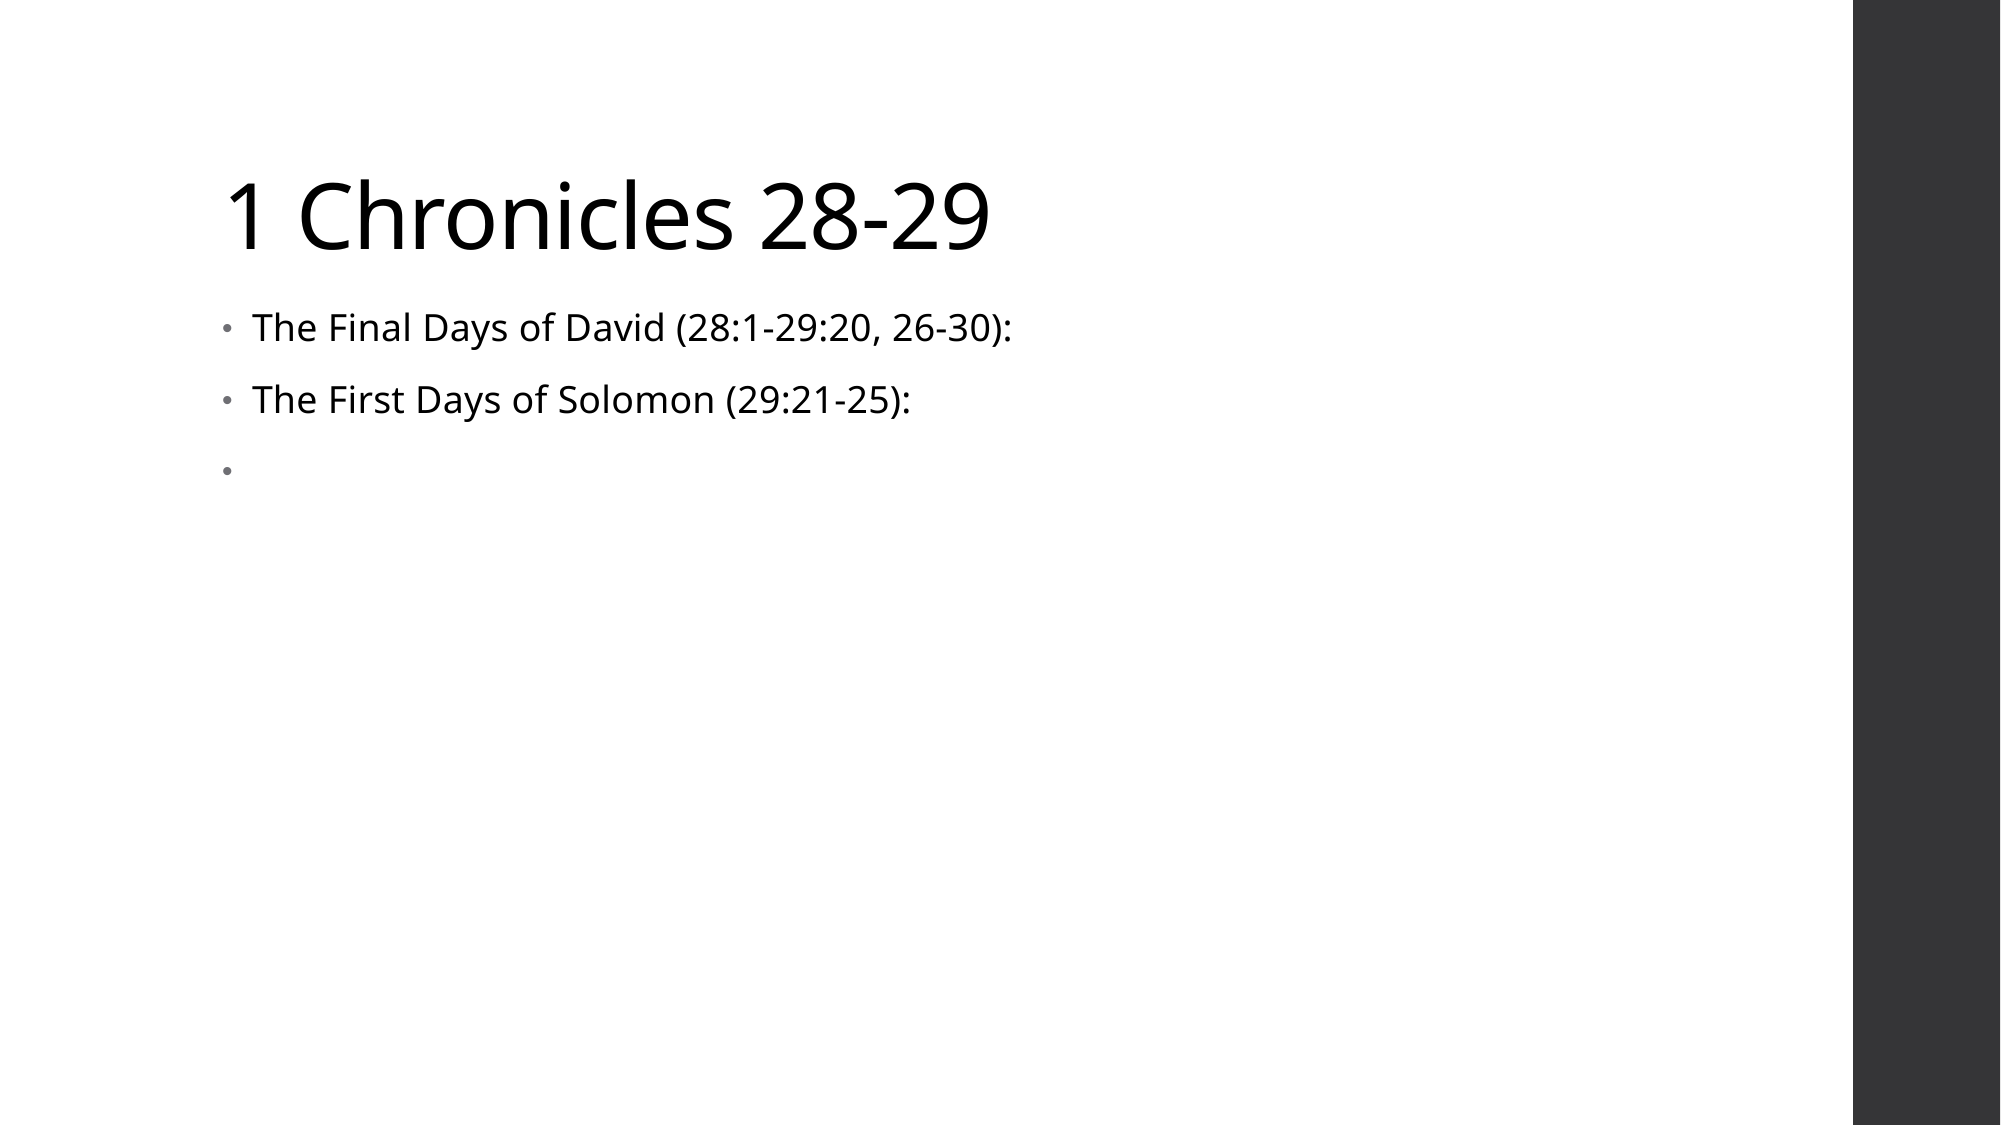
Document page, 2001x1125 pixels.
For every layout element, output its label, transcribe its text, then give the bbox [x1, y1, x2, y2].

list The Final Days of David (28:1-29:20, 26-30): The First Days of Solomon (29:21-25): [206, 299, 1617, 1014]
title 1 Chronicles 28-29 [206, 60, 1797, 278]
